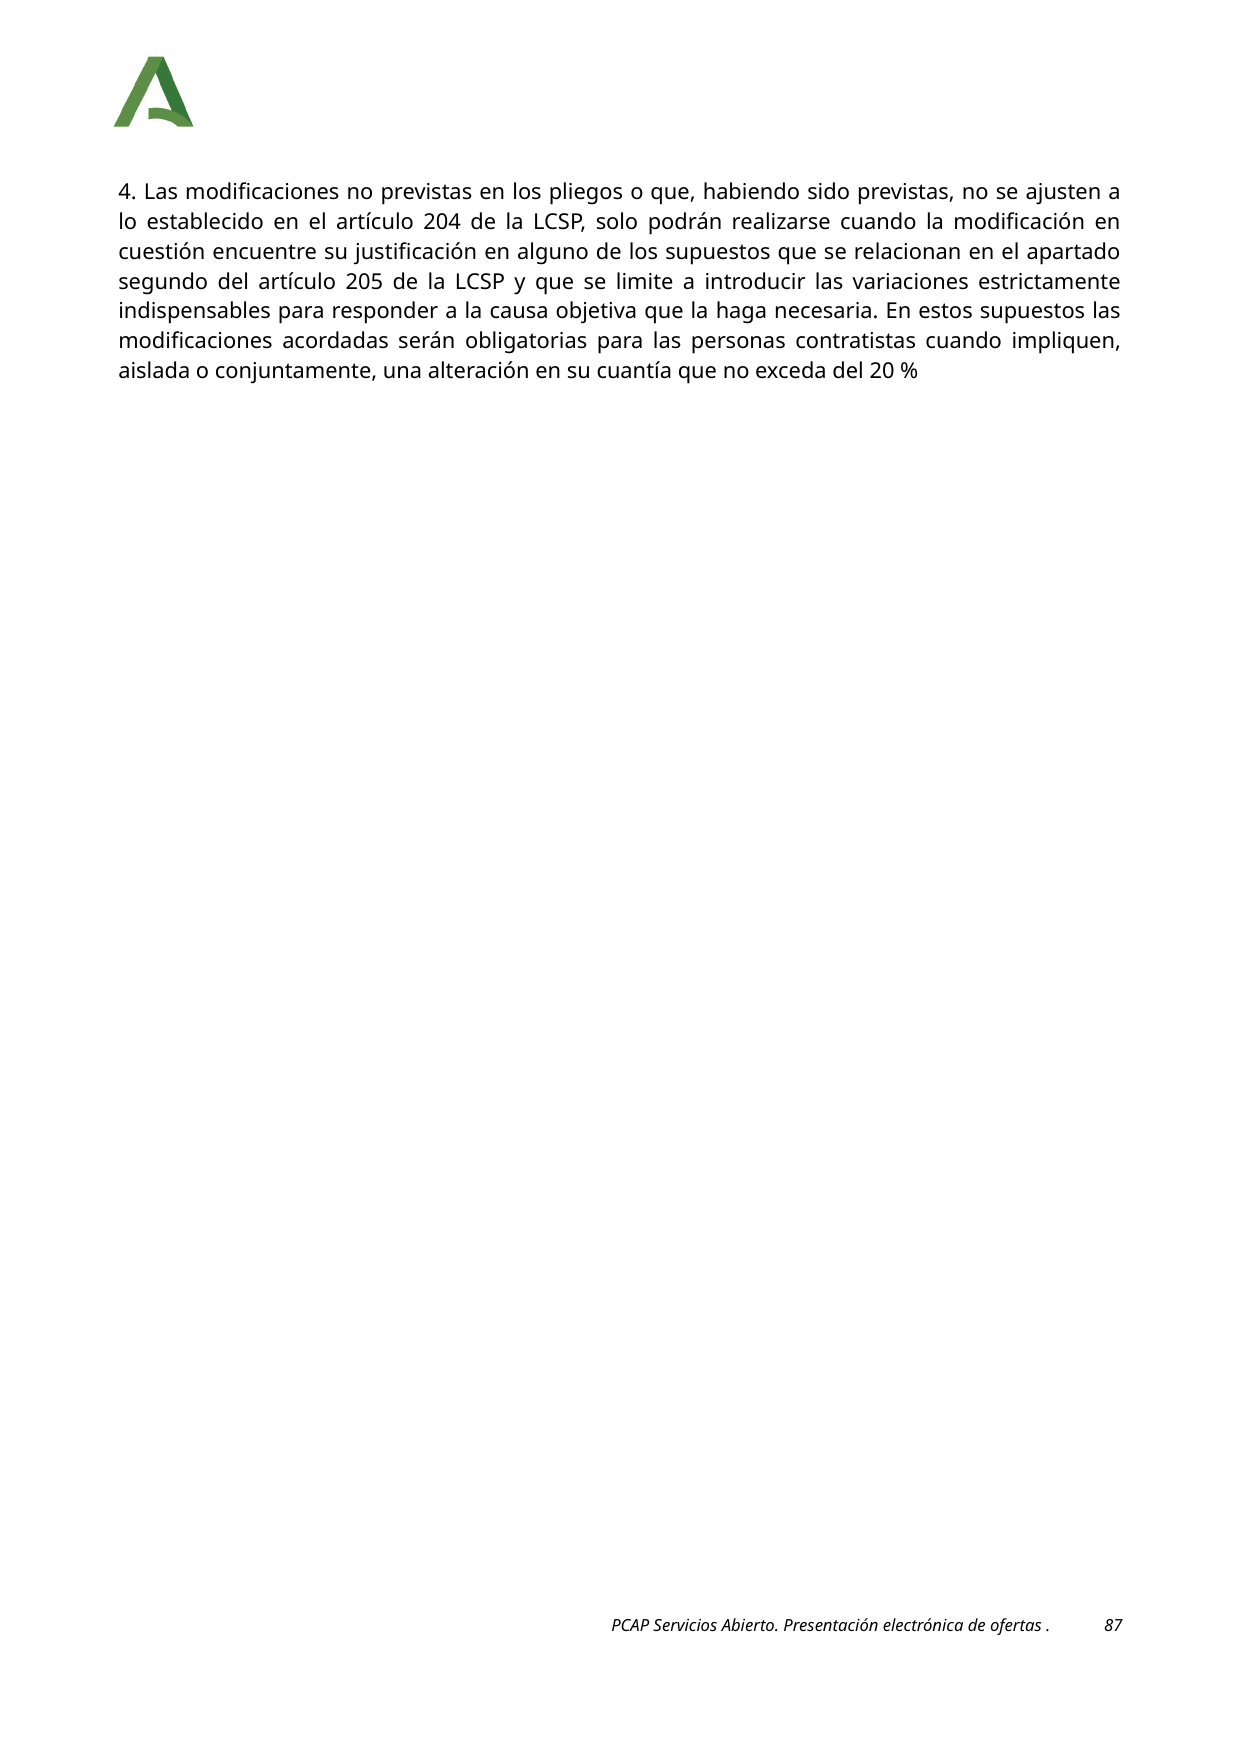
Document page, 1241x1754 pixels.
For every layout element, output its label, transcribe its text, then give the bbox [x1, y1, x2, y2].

picture [109, 52, 198, 131]
text 4. Las modificaciones no previstas en los pliegos o que, habiendo sido previstas, no se ajusten a lo establecido en el artículo 204 de la LCSP, solo podrán realizarse cuando la modificación en cuestión encuentre su justificación en alguno de los supuestos que se relacionan en el apartado segundo del artículo 205 de la LCSP y que se limite a introducir las variaciones estrictamente indispensables para responder a la causa objetiva que la haga necesaria. En estos supuestos las modificaciones acordadas serán obligatorias para las personas contratistas cuando impliquen, aislada o conjuntamente, una alteración en su cuantía que no exceda del 20 % [118, 176, 1122, 385]
